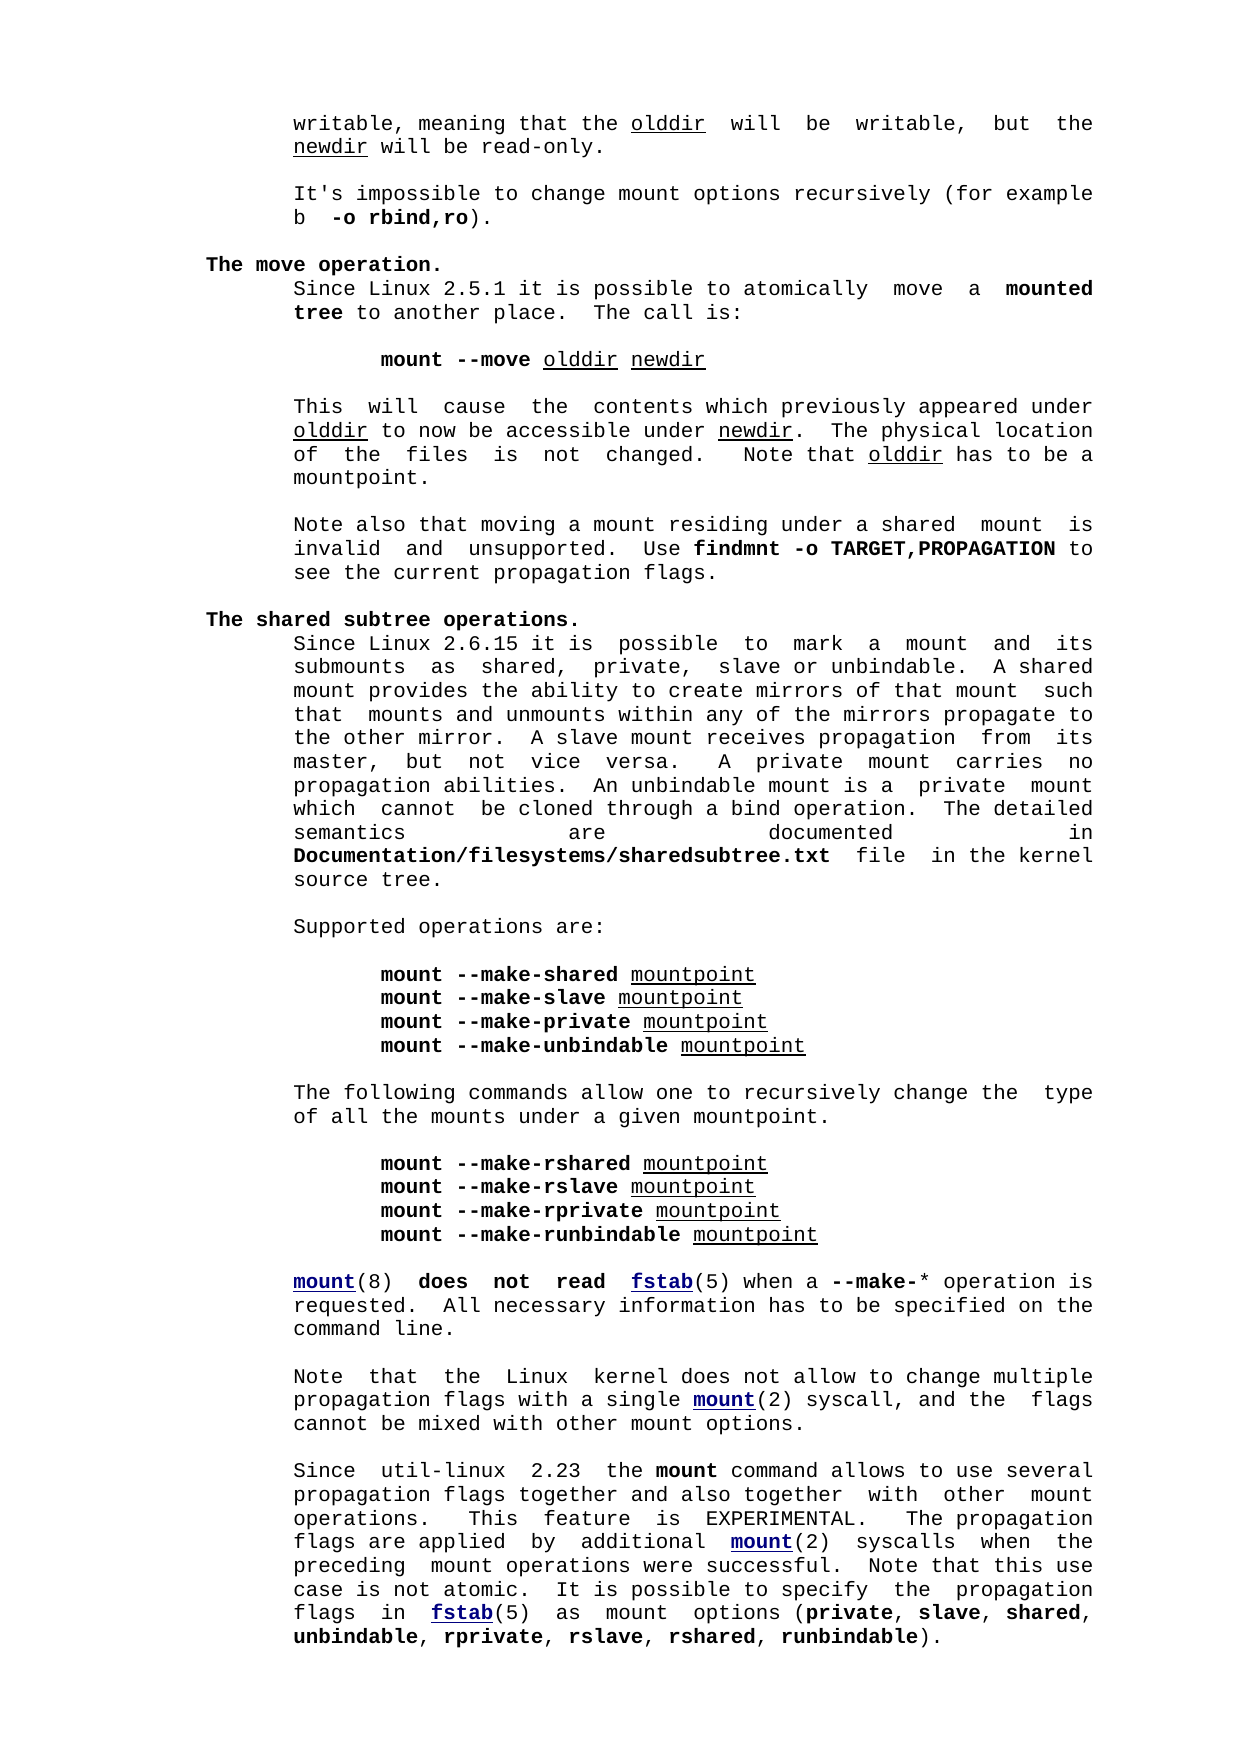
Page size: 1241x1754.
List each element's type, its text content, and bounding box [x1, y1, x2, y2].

text mount --make-rshared mountpoint [118, 1153, 1122, 1177]
text Note also that moving a mount residing under a shared mount is [118, 514, 1122, 538]
text mount --make-private mountpoint [118, 1011, 1122, 1035]
text propagation flags with a single mount(2) syscall, and the flags [118, 1389, 1122, 1413]
text The move operation. [118, 254, 1122, 278]
text mount --make-unbindable mountpoint [118, 1035, 1122, 1058]
text flags are applied by additional mount(2) syscalls when the [118, 1531, 1122, 1555]
text mount --make-runbindable mountpoint [118, 1224, 1122, 1247]
text propagation abilities. An unbindable mount is a private mount [118, 774, 1122, 798]
text mount --make-shared mountpoint [118, 964, 1122, 987]
text Note that the Linux kernel does not allow to change multiple [118, 1366, 1122, 1389]
text cannot be mixed with other mount options. [118, 1413, 1122, 1437]
text which cannot be cloned through a bind operation. The detailed [118, 798, 1122, 822]
text b -o rbind,ro). [118, 207, 1122, 231]
text mount provides the ability to create mirrors of that mount such [118, 680, 1122, 704]
text This will cause the contents which previously appeared under [118, 396, 1122, 420]
text olddir to now be accessible under newdir. The physical location [118, 420, 1122, 443]
text master, but not vice versa. A private mount carries no [118, 751, 1122, 774]
text flags in fstab(5) as mount options (private, slave, shared, [118, 1602, 1122, 1626]
text that mounts and unmounts within any of the mirrors propagate to [118, 704, 1122, 727]
text It's impossible to change mount options recursively (for example [118, 183, 1122, 207]
text tree to another place. The call is: [118, 302, 1122, 325]
text Supported operations are: [118, 916, 1122, 940]
text see the current propagation flags. [118, 562, 1122, 585]
text mount --make-rprivate mountpoint [118, 1200, 1122, 1224]
text The following commands allow one to recursively change the type [118, 1082, 1122, 1106]
text The shared subtree operations. [118, 609, 1122, 633]
text of the files is not changed. Note that olddir has to be a [118, 443, 1122, 467]
text Since Linux 2.5.1 it is possible to atomically move a mounted [118, 278, 1122, 302]
text Since util-linux 2.23 the mount command allows to use several [118, 1460, 1122, 1484]
text mountpoint. [118, 467, 1122, 491]
text command line. [118, 1318, 1122, 1342]
text mount --make-slave mountpoint [118, 987, 1122, 1011]
text Documentation/filesystems/sharedsubtree.txt file in the kernel [118, 846, 1122, 869]
text of all the mounts under a given mountpoint. [118, 1106, 1122, 1129]
text semantics are documented in [118, 822, 1122, 846]
text invalid and unsupported. Use findmnt -o TARGET,PROPAGATION to [118, 538, 1122, 562]
text operations. This feature is EXPERIMENTAL. The propagation [118, 1508, 1122, 1531]
text mount --make-rslave mountpoint [118, 1177, 1122, 1200]
text submounts as shared, private, slave or unbindable. A shared [118, 656, 1122, 680]
text source tree. [118, 869, 1122, 893]
text propagation flags together and also together with other mount [118, 1484, 1122, 1508]
text writable, meaning that the olddir will be writable, but the [118, 112, 1122, 136]
text requested. All necessary information has to be specified on the [118, 1295, 1122, 1318]
text mount(8) does not read fstab(5) when a --make-* operation is [118, 1271, 1122, 1295]
text Since Linux 2.6.15 it is possible to mark a mount and its [118, 633, 1122, 656]
text the other mirror. A slave mount receives propagation from its [118, 727, 1122, 751]
text unbindable, rprivate, rslave, rshared, runbindable). [118, 1626, 1122, 1649]
text case is not atomic. It is possible to specify the propagation [118, 1578, 1122, 1602]
text mount --move olddir newdir [118, 349, 1122, 373]
text newdir will be read-only. [118, 136, 1122, 160]
text preceding mount operations were successful. Note that this use [118, 1555, 1122, 1578]
